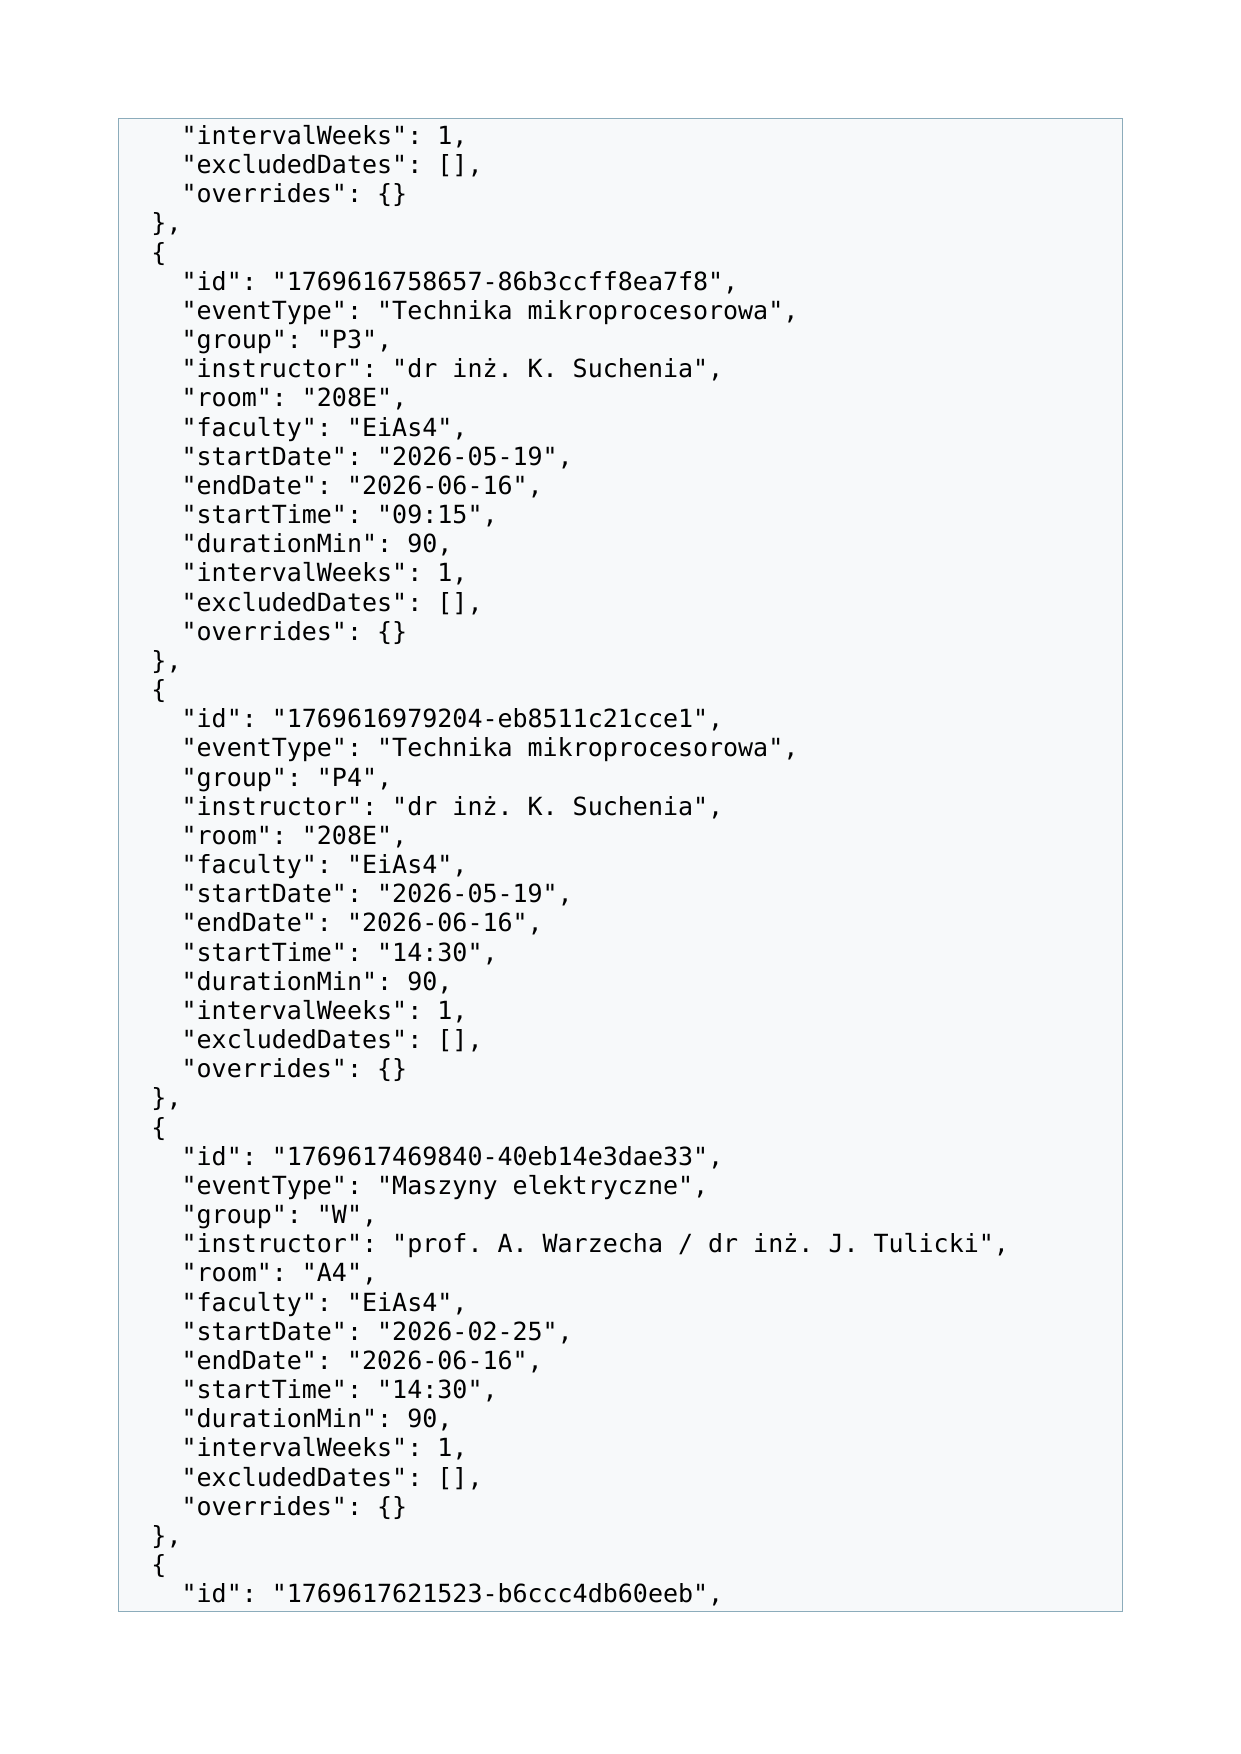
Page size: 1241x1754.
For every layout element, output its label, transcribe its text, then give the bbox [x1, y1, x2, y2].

text "intervalWeeks": 1, "excludedDates": [], "overrides": {} }, { "id": "1769616758657-86b3ccff8ea7f8", "eventType": "Technika mikroprocesorowa", "group": "P3", "instructor": "dr inż. K. Suchenia", "room": "208E", "faculty": "EiAs4", "startDate": "2026-05-19", "endDate": "2026-06-16", "startTime": "09:15", "durationMin": 90, "intervalWeeks": 1, "excludedDates": [], "overrides": {} }, { "id": "1769616979204-eb8511c21cce1", "eventType": "Technika mikroprocesorowa", "group": "P4", "instructor": "dr inż. K. Suchenia", "room": "208E", "faculty": "EiAs4", "startDate": "2026-05-19", "endDate": "2026-06-16", "startTime": "14:30", "durationMin": 90, "intervalWeeks": 1, "excludedDates": [], "overrides": {} }, { "id": "1769617469840-40eb14e3dae33", "eventType": "Maszyny elektryczne", "group": "W", "instructor": "prof. A. Warzecha / dr inż. J. Tulicki", "room": "A4", "faculty": "EiAs4", "startDate": "2026-02-25", "endDate": "2026-06-16", "startTime": "14:30", "durationMin": 90, "intervalWeeks": 1, "excludedDates": [], "overrides": {} }, { "id": "1769617621523-b6ccc4db60eeb", [119, 119, 1122, 1611]
